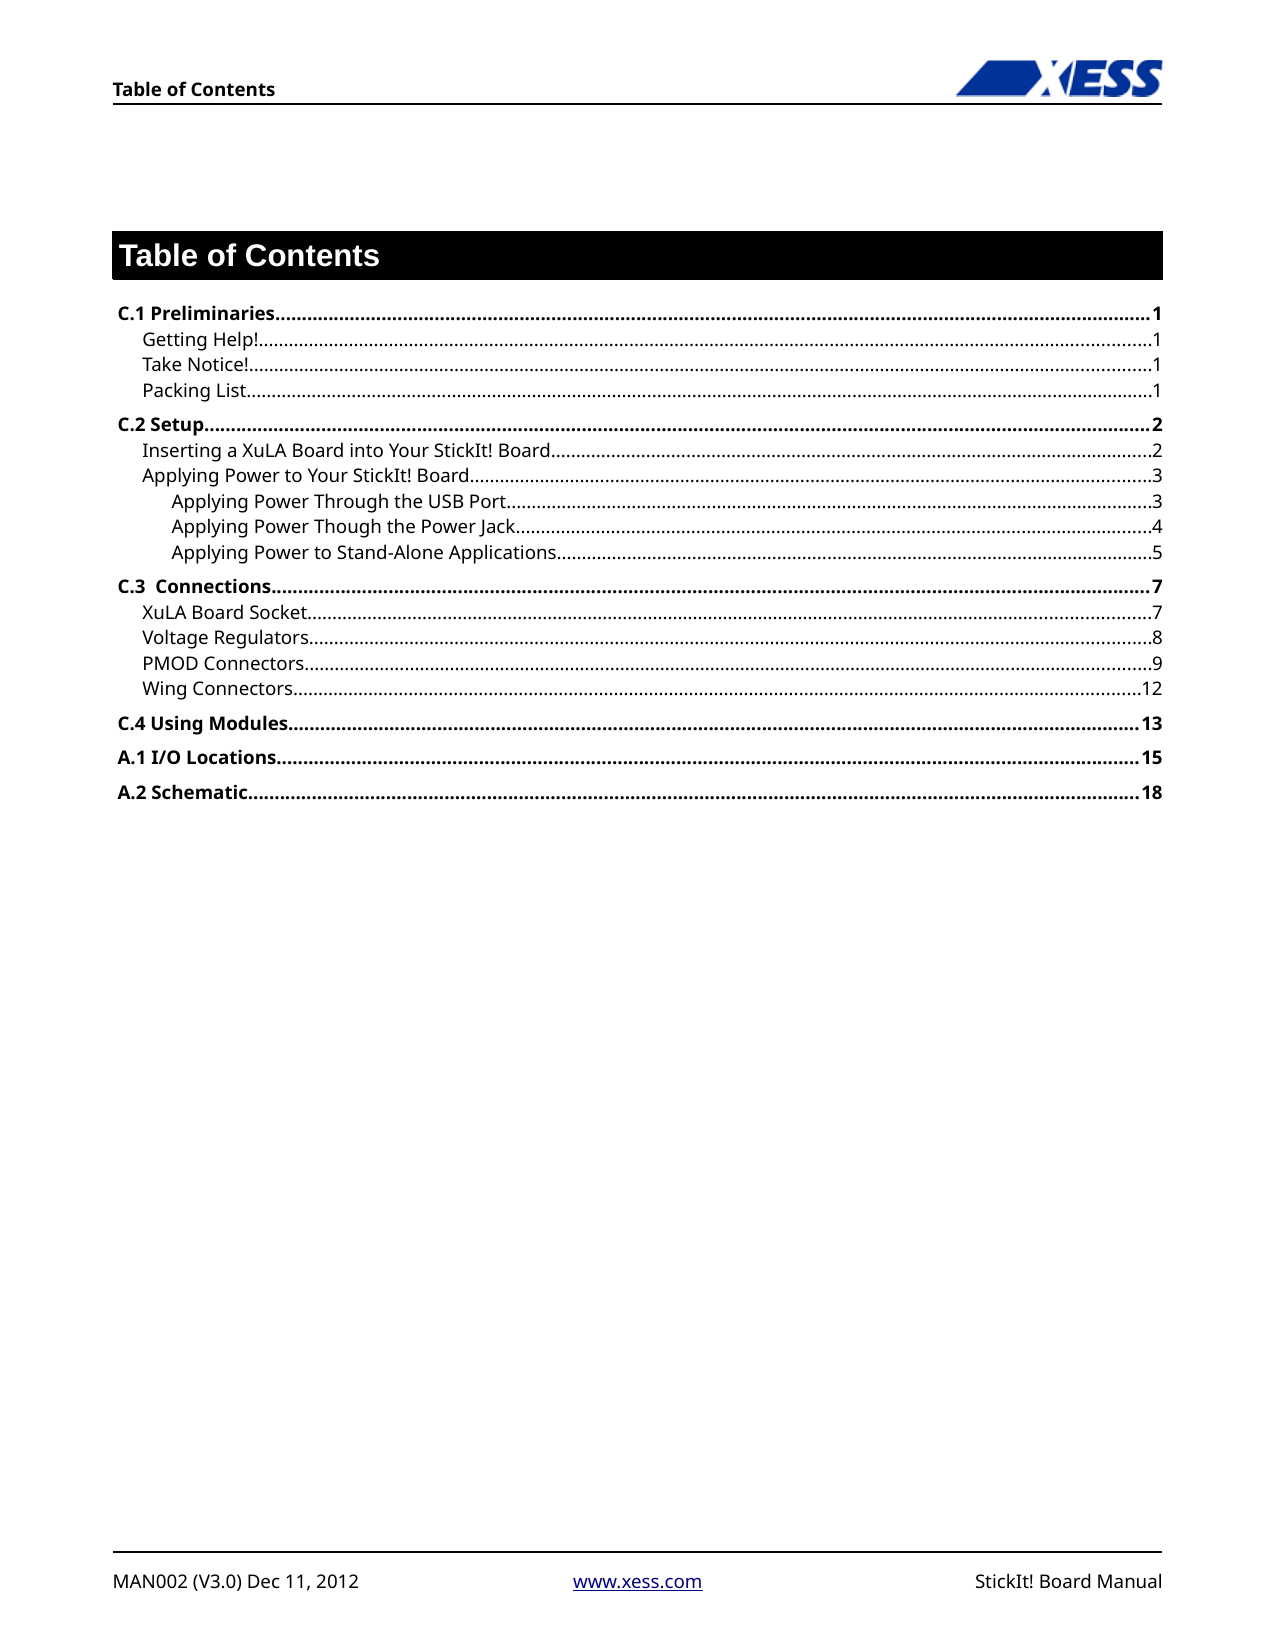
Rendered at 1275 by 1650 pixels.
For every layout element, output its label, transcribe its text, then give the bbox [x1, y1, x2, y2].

text Applying Power Through the USB Port 3 [171, 488, 1162, 513]
text Getting Help! 1 [142, 326, 1162, 351]
text Applying Power to Your StickIt! Board 3 [142, 462, 1162, 488]
text C.1 Preliminaries 1 [112, 300, 1162, 326]
text C.2 Setup 2 [112, 411, 1162, 437]
text PMOD Connectors 9 [142, 650, 1162, 676]
text Inserting a XuLA Board into Your StickIt! Board 2 [142, 437, 1162, 462]
text Packing List 1 [142, 377, 1162, 402]
text Applying Power Though the Power Jack 4 [171, 513, 1162, 539]
text Take Notice! 1 [142, 351, 1162, 377]
text XuLA Board Socket 7 [142, 599, 1162, 624]
subtitle Table of Contents [114, 232, 1162, 279]
text Wing Connectors 12 [142, 676, 1162, 701]
text Voltage Regulators 8 [142, 624, 1162, 650]
text Applying Power to Stand-Alone Applications 5 [171, 539, 1162, 564]
text A.2 Schematic 18 [112, 779, 1162, 804]
text C.3 Connections 7 [112, 573, 1162, 599]
text A.1 I/O Locations 15 [112, 744, 1162, 770]
text C.4 Using Modules 13 [112, 710, 1162, 736]
picture [955, 60, 1163, 97]
